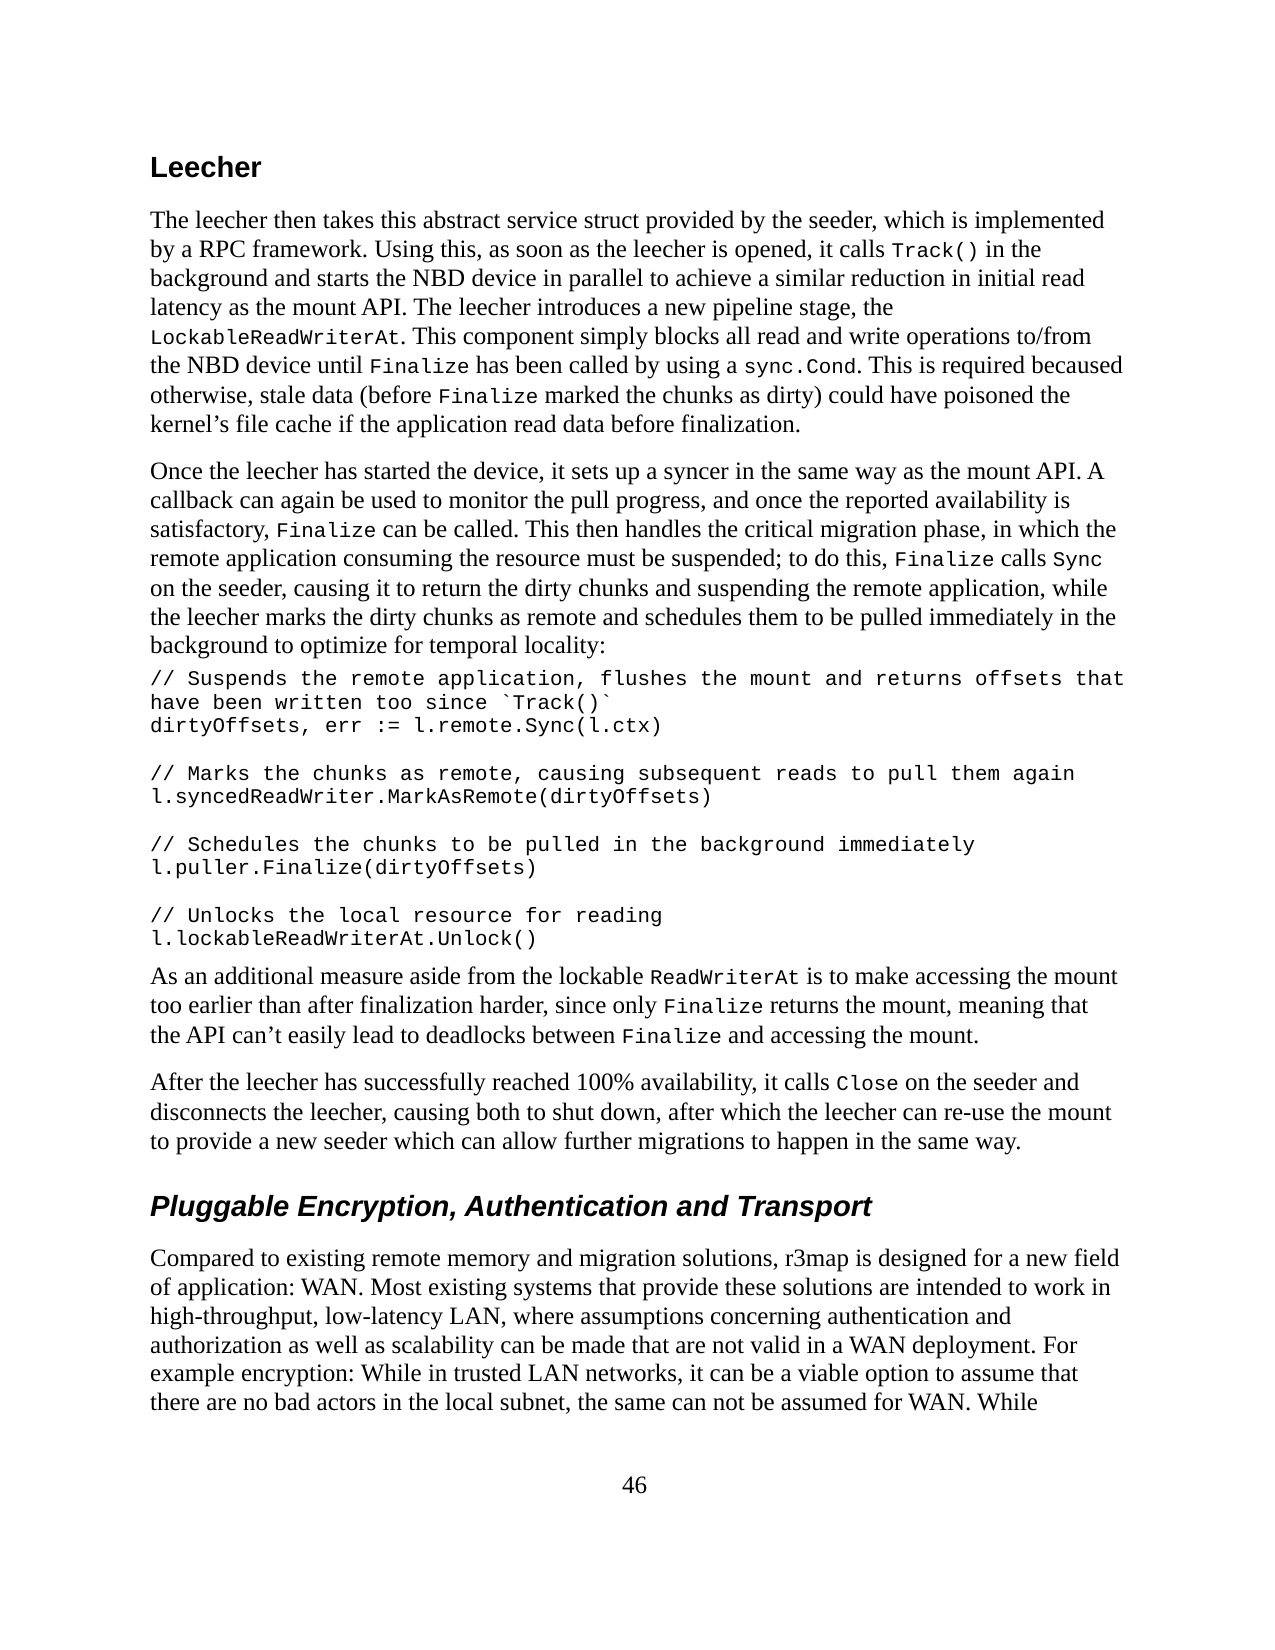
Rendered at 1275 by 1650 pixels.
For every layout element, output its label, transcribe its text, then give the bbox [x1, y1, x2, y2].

text // Suspends the remote application, flushes the mount and returns offsets that have been written too since `Track()` [150, 668, 1125, 715]
text Once the leecher has started the device, it sets up a syncer in the same way as the mount API. A callback can again be used to monitor the pull progress, and once the reported availability is satisfactory, Finalize can be called. This then handles the critical migration phase, in which the remote application consuming the resource must be suspended; to do this, Finalize calls Sync on the seeder, causing it to return the dirty chunks and suspending the remote application, while the leecher marks the dirty chunks as remote and schedules them to be pulled immediately in the background to optimize for temporal locality: [150, 456, 1125, 659]
text // Unlocks the local resource for reading [150, 904, 1125, 928]
text The leecher then takes this abstract service struct provided by the seeder, which is implemented by a RPC framework. Using this, as soon as the leecher is opened, it calls Track() in the background and starts the NBD device in parallel to achieve a similar reduction in initial read latency as the mount API. The leecher introduces a new pipeline stage, the LockableReadWriterAt. This component simply blocks all read and write operations to/from the NBD device until Finalize has been called by using a sync.Cond. This is required becaused otherwise, stale data (before Finalize marked the chunks as dirty) could have poisoned the kernel’s file cache if the application read data before finalization. [150, 205, 1125, 438]
text dirtyOffsets, err := l.remote.Sync(l.ctx) [150, 715, 1125, 739]
text l.puller.Finalize(dirtyOffsets) [150, 857, 1125, 881]
text l.syncedReadWriter.MarkAsRemote(dirtyOffsets) [150, 786, 1125, 810]
subtitle Leecher [150, 150, 1125, 183]
text l.lockableReadWriterAt.Unlock() [150, 928, 1125, 952]
text // Schedules the chunks to be pulled in the background immediately [150, 834, 1125, 857]
text // Marks the chunks as remote, causing subsequent reads to pull them again [150, 763, 1125, 786]
text As an additional measure aside from the lockable ReadWriterAt is to make accessing the mount too earlier than after finalization harder, since only Finalize returns the mount, meaning that the API can’t easily lead to deadlocks between Finalize and accessing the mount. [150, 961, 1125, 1049]
text Compared to existing remote memory and migration solutions, r3map is designed for a new field of application: WAN. Most existing systems that provide these solutions are intended to work in high-throughput, low-latency LAN, where assumptions concerning authentication and authorization as well as scalability can be made that are not valid in a WAN deployment. For example encryption: While in trusted LAN networks, it can be a viable option to assume that there are no bad actors in the local subnet, the same can not be assumed for WAN. While [150, 1243, 1125, 1416]
text After the leecher has successfully reached 100% availability, it calls Close on the seeder and disconnects the leecher, causing both to shut down, after which the leecher can re-use the mount to provide a new seeder which can allow further migrations to happen in the same way. [150, 1067, 1125, 1154]
subtitle Pluggable Encryption, Authentication and Transport [150, 1188, 1125, 1222]
